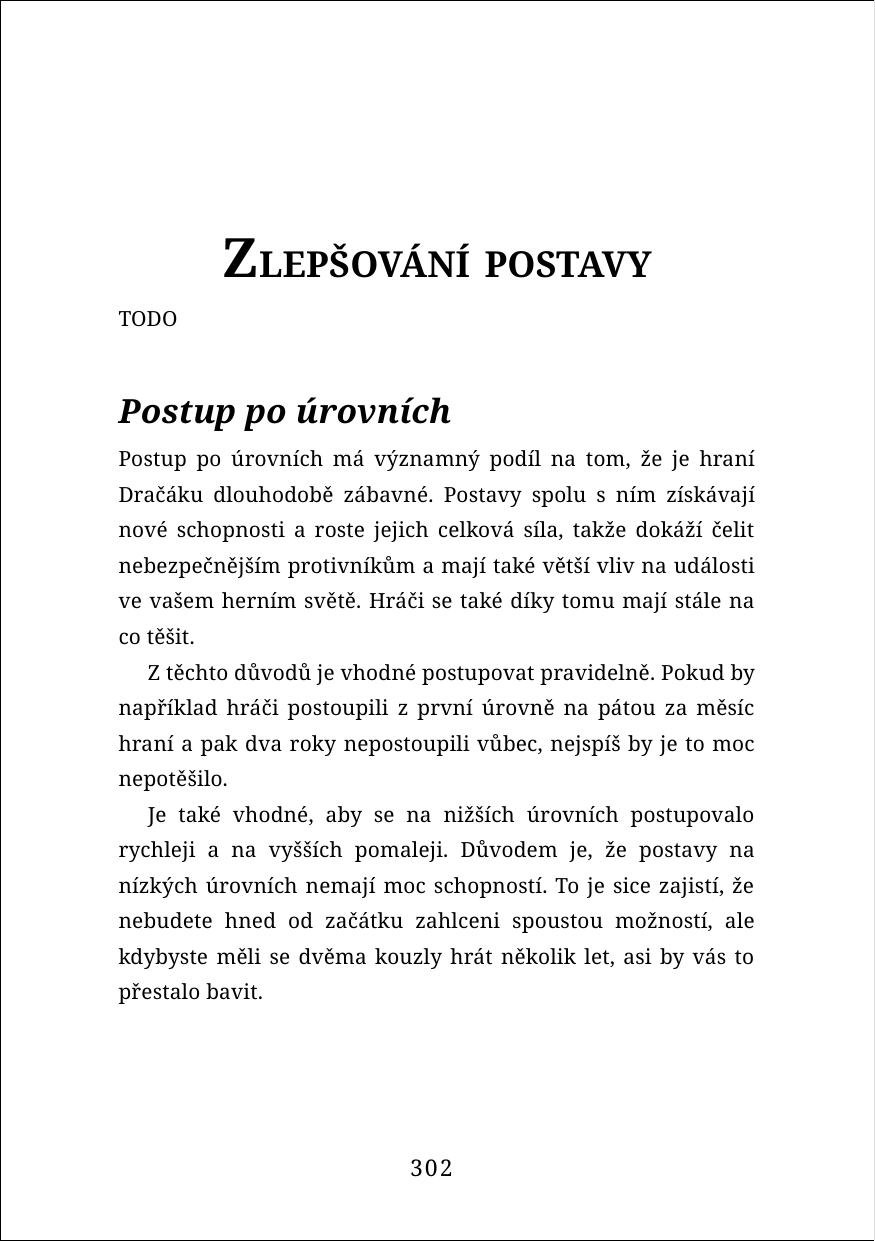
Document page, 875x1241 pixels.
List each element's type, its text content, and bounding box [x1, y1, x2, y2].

text TODO [118, 304, 756, 333]
text Postup po úrovních má významný podíl na tom, že je hraní Dračáku dlouhodobě zábavné. Postavy spolu s ním získávají nové schopnosti a roste jejich celková síla, takže dokáží čelit nebezpečnějším protivníkům a mají také větší vliv na události ve vašem herním světě. Hráči se také díky tomu mají stále na co těšit. Z těchto důvodů je vhodné postupovat pravidelně. Pokud by například hráči postoupili z první úrovně na pátou za měsíc hraní a pak dva roky nepostoupili vůbec, nejspíš by je to moc nepotěšilo. Je také vhodné, aby se na nižších úrovních postupovalo rychleji a na vyšších pomaleji. Důvodem je, že postavy na nízkých úrovních nemají moc schopností. To je sice zajistí, že nebudete hned od začátku zahlceni spoustou možností, ale kdybyste měli se dvěma kouzly hrát několik let, asi by vás to přestalo bavit. [118, 444, 756, 1006]
subtitle Zlepšování postavy [118, 219, 756, 293]
subtitle Postup po úrovních [118, 387, 756, 433]
